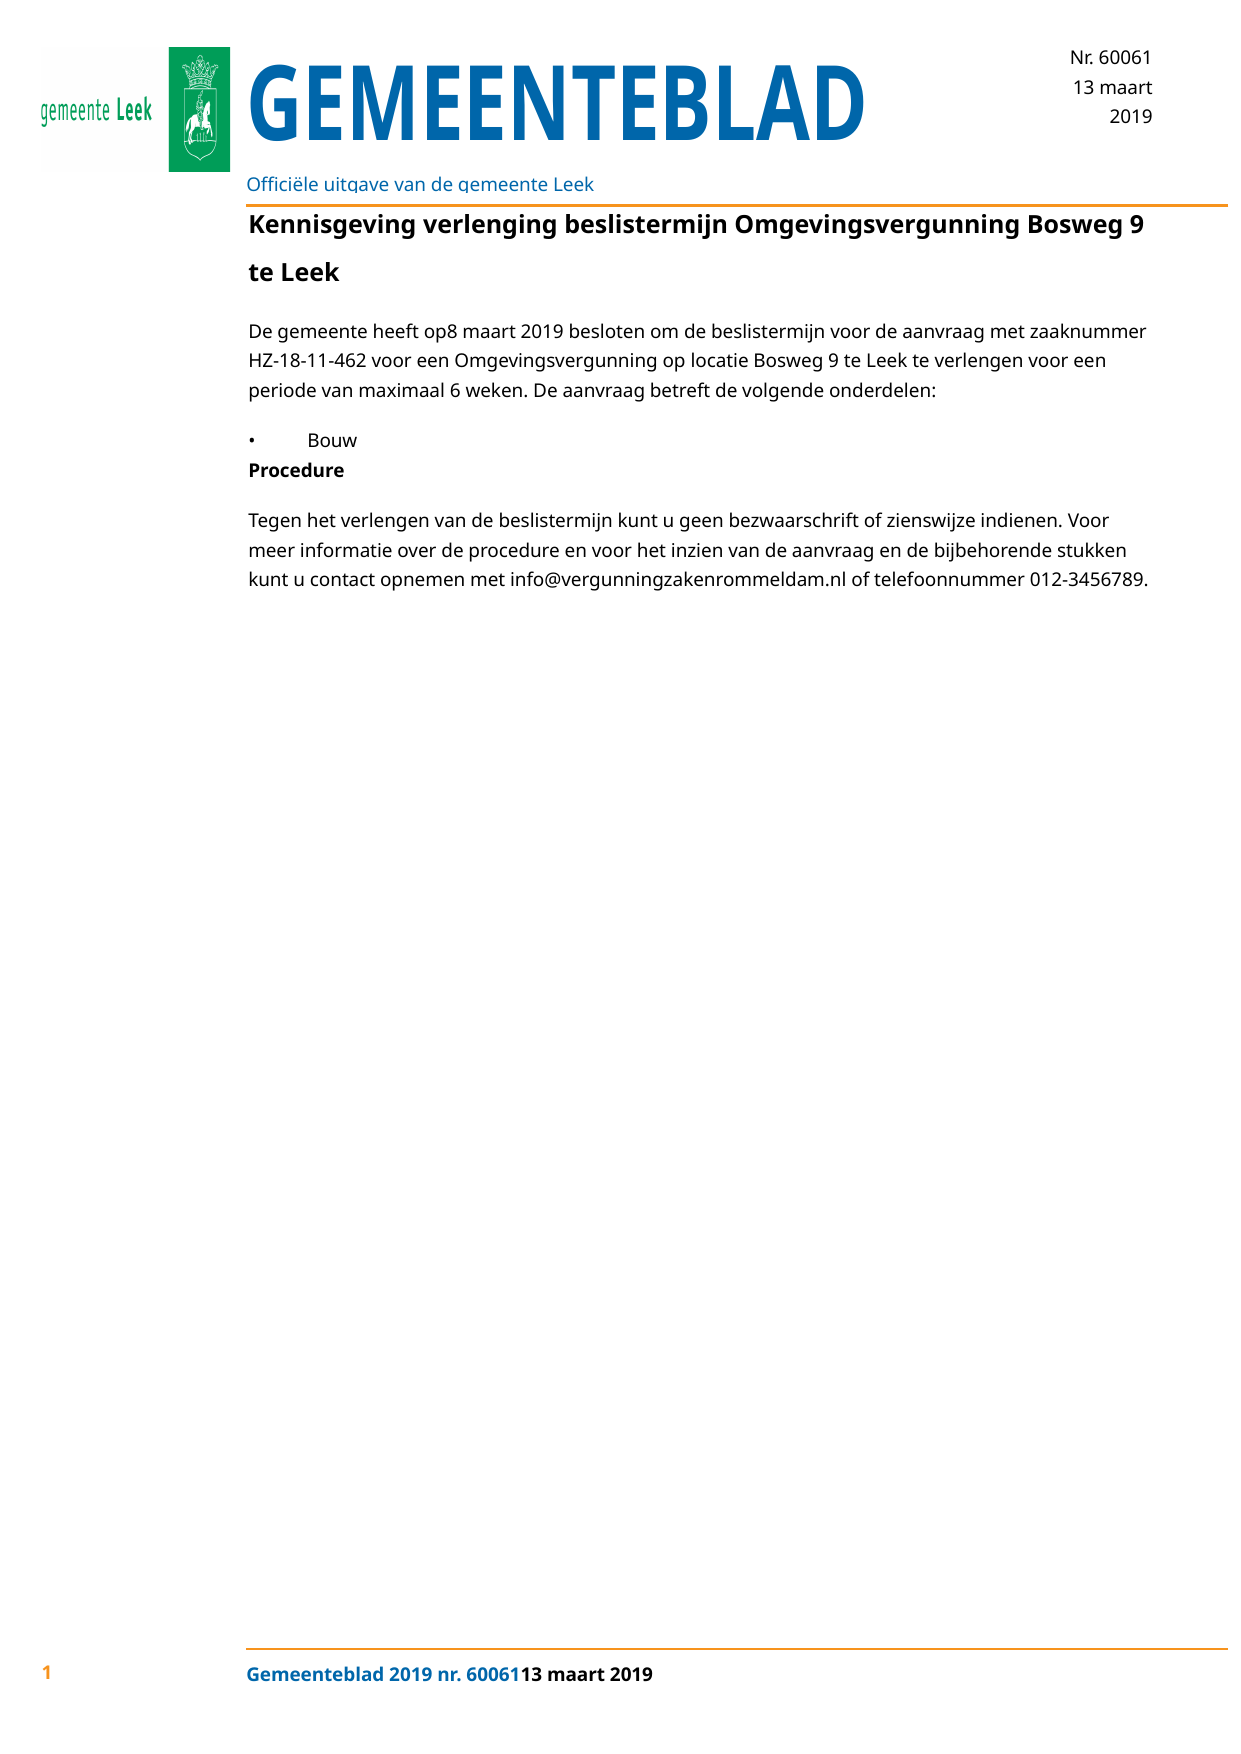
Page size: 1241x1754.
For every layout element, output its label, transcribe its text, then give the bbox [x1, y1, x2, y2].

text Procedure [248, 457, 1152, 483]
list Bouw [248, 427, 1152, 453]
text Tegen het verlengen van de beslistermijn kunt u geen bezwaarschrift of zienswijze indienen. Voor meer informatie over de procedure en voor het inzien van de aanvraag en de bijbehorende stukken kunt u contact opnemen met info@vergunningzakenrommeldam.nl of telefoonnummer 012-3456789. [248, 507, 1152, 592]
text Kennisgeving verlenging beslistermijn Omgevingsvergunning Bosweg 9 te Leek [248, 207, 1152, 288]
text De gemeente heeft op8 maart 2019 besloten om de beslistermijn voor de aanvraag met zaaknummer HZ-18-11-462 voor een Omgevingsvergunning op locatie Bosweg 9 te Leek te verlengen voor een periode van maximaal 6 weken. De aanvraag betreft de volgende onderdelen: [248, 318, 1152, 403]
picture [41, 47, 231, 172]
